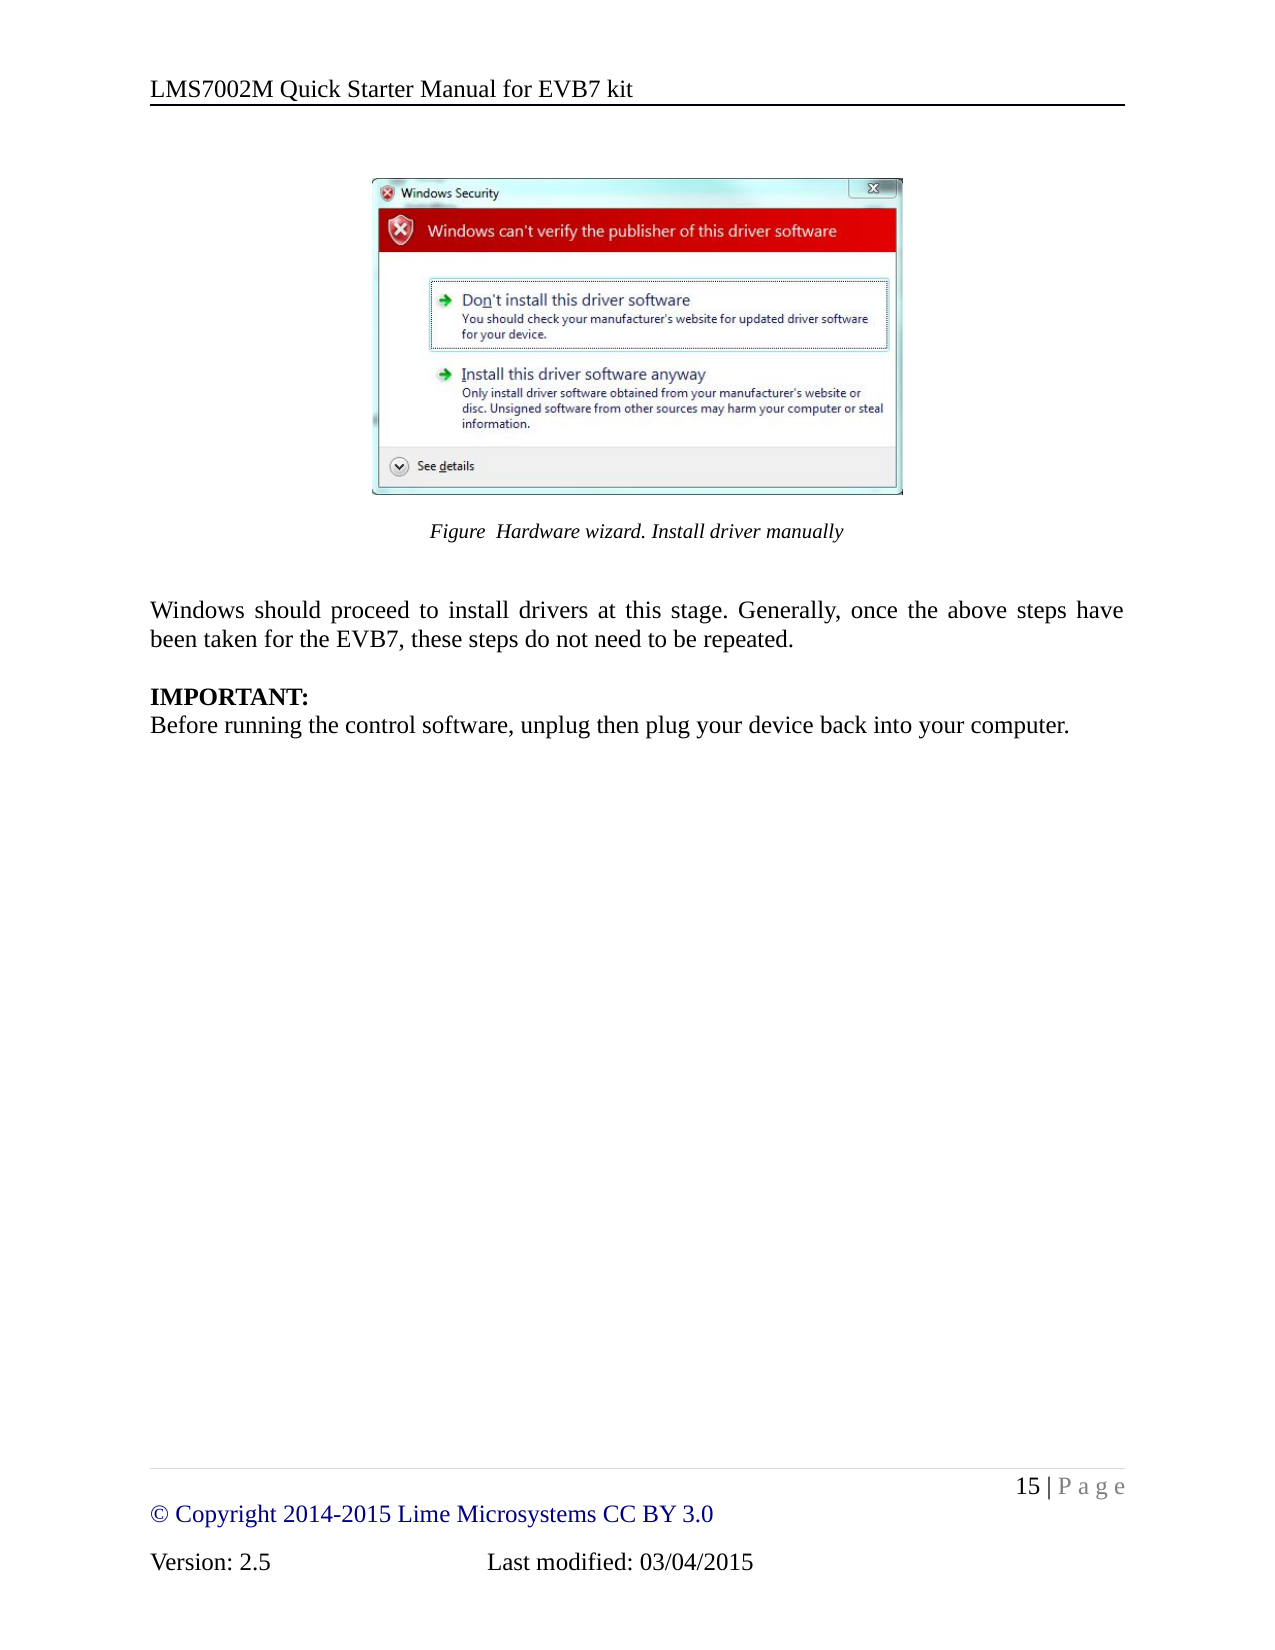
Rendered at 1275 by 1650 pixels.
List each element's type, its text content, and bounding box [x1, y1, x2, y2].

text IMPORTANT: [150, 682, 1125, 711]
text Figure Hardware wizard. Install driver manually [150, 519, 1125, 543]
text Windows should proceed to install drivers at this stage. Generally, once the above steps have been taken for the EVB7, these steps do not need to be repeated. [150, 596, 1125, 653]
picture [372, 178, 903, 495]
text Before running the control software, unplug then plug your device back into your computer. [150, 711, 1125, 739]
